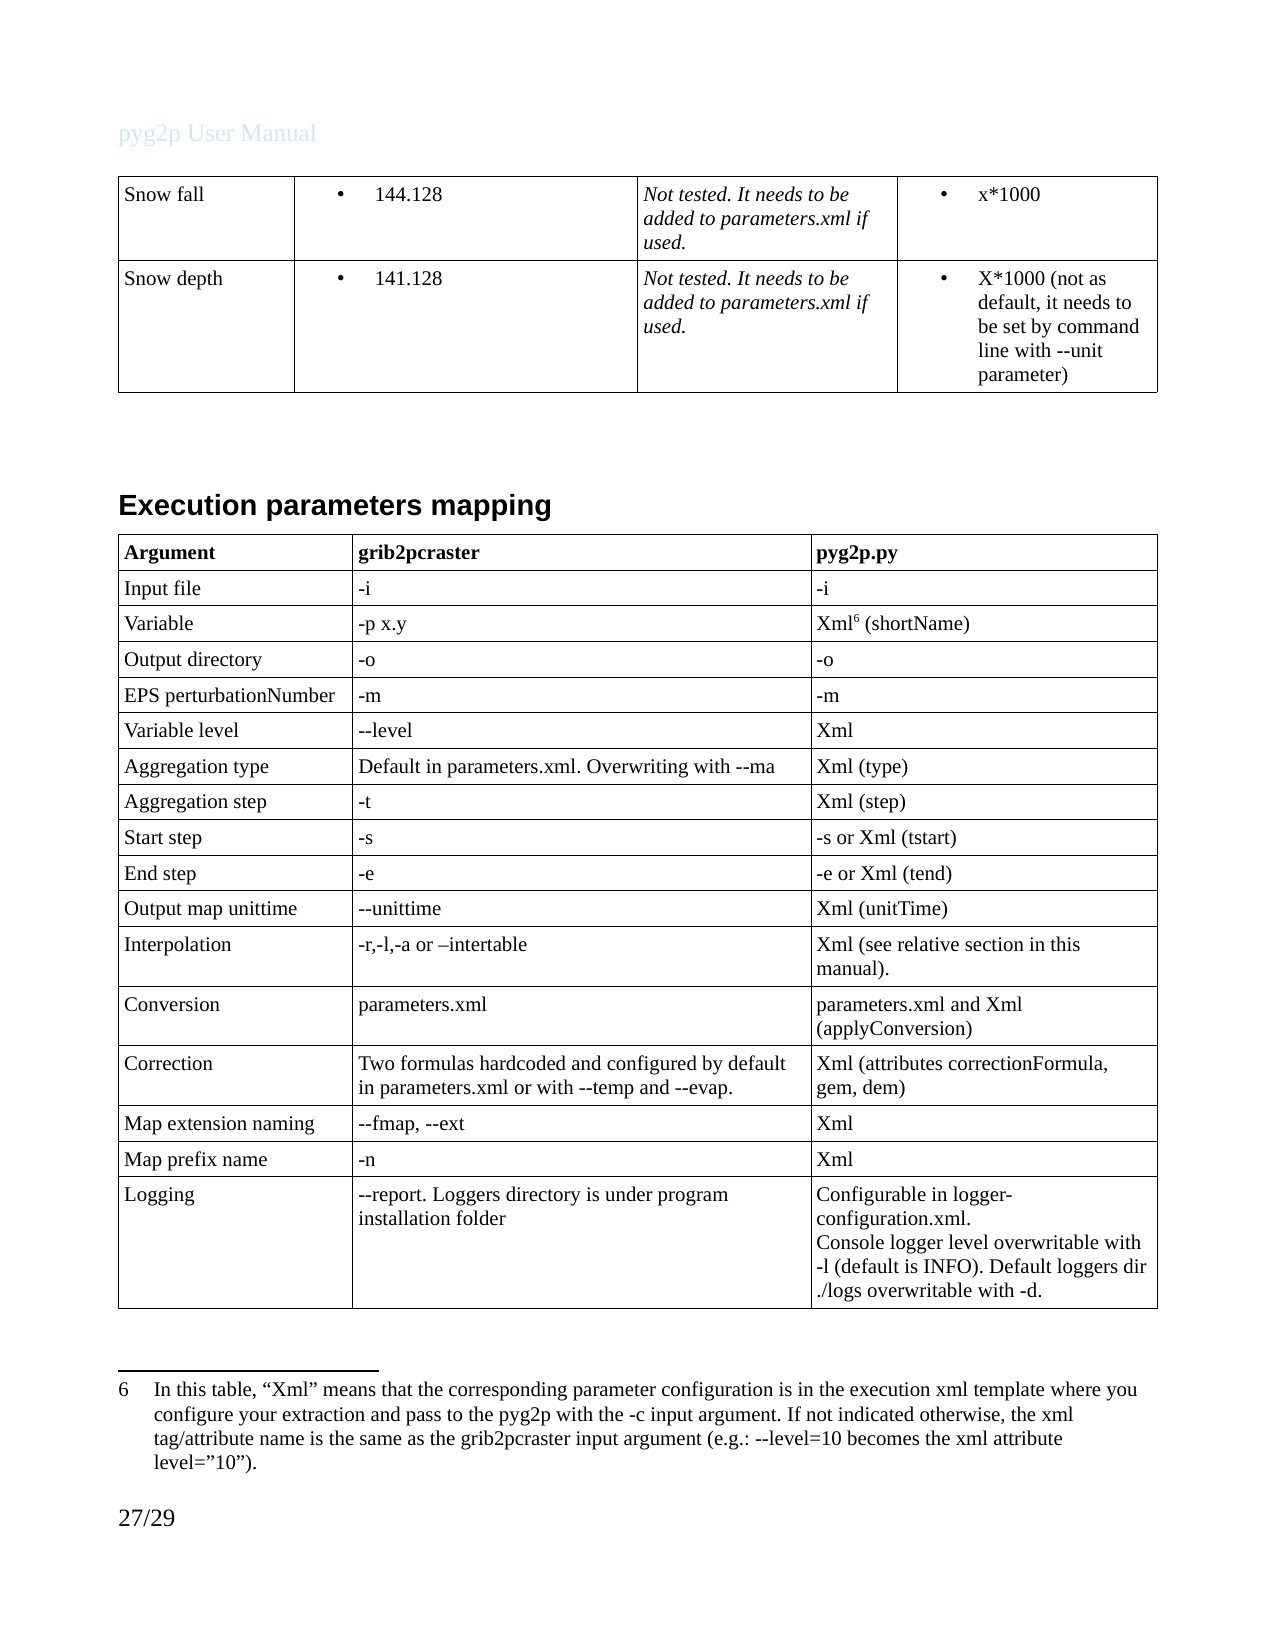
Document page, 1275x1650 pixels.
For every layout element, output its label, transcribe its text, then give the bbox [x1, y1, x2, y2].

table_cell Correction [119, 1046, 352, 1105]
table_cell -s [353, 820, 811, 855]
table_cell Xml (see relative section in this manual). [812, 927, 1157, 986]
table_cell Xml (unitTime) [812, 891, 1157, 926]
table_cell -r,-l,-a or –intertable [353, 927, 811, 986]
table_cell x*1000 [898, 177, 1157, 260]
table_cell Configurable in logger-configuration.xml. Console logger level overwritable with -l (default is INFO). Default loggers dir ./logs overwritable with -d. [812, 1177, 1157, 1308]
table_cell X*1000 (not as default, it needs to be set by command line with --unit parameter) [898, 261, 1157, 392]
table_cell Aggregation type [119, 749, 352, 783]
table_cell Conversion [119, 987, 352, 1045]
table_cell Map extension naming [119, 1106, 352, 1141]
table_cell Map prefix name [119, 1142, 352, 1176]
table_cell EPS perturbationNumber [119, 678, 352, 712]
table_cell Xml (attributes correctionFormula, gem, dem) [812, 1046, 1157, 1105]
table_cell -m [812, 678, 1157, 712]
table_cell Xml (shortName) [812, 606, 1157, 641]
table_cell -i [812, 571, 1157, 605]
table_cell -e [353, 856, 811, 890]
table_cell --report. Loggers directory is under program installation folder [353, 1177, 811, 1308]
table_cell Aggregation step [119, 785, 352, 819]
table_cell parameters.xml [353, 987, 811, 1045]
table_header pyg2p.py [812, 535, 1157, 570]
table_cell Snow fall [119, 177, 294, 260]
table_cell -o [812, 642, 1157, 677]
table_cell -o [353, 642, 811, 677]
table_cell Not tested. It needs to be added to parameters.xml if used. [638, 177, 897, 260]
table_cell End step [119, 856, 352, 890]
table_cell Output directory [119, 642, 352, 677]
table_cell -m [353, 678, 811, 712]
table_cell --unittime [353, 891, 811, 926]
table_cell Not tested. It needs to be added to parameters.xml if used. [638, 261, 897, 392]
table_cell Xml [812, 1106, 1157, 1141]
table_cell Xml [812, 1142, 1157, 1176]
table_cell -t [353, 785, 811, 819]
table_cell Output map unittime [119, 891, 352, 926]
table_cell Start step [119, 820, 352, 855]
table_cell Xml (type) [812, 749, 1157, 783]
table_header grib2pcraster [353, 535, 811, 570]
table_cell Default in parameters.xml. Overwriting with --ma [353, 749, 811, 783]
subtitle Execution parameters mapping [118, 488, 1157, 522]
table_cell Variable level [119, 713, 352, 748]
table_cell -e or Xml (tend) [812, 856, 1157, 890]
table_cell Input file [119, 571, 352, 605]
table_cell -p x.y [353, 606, 811, 641]
table_cell 144.128 [295, 177, 637, 260]
table_cell --level [353, 713, 811, 748]
table_header Argument [119, 535, 352, 570]
table_cell 141.128 [295, 261, 637, 392]
table_cell Xml [812, 713, 1157, 748]
table_cell Two formulas hardcoded and configured by default in parameters.xml or with --temp and --evap. [353, 1046, 811, 1105]
table_cell -n [353, 1142, 811, 1176]
table_cell --fmap, --ext [353, 1106, 811, 1141]
table_cell Variable [119, 606, 352, 641]
table_cell Logging [119, 1177, 352, 1308]
table_cell -s or Xml (tstart) [812, 820, 1157, 855]
table_cell Interpolation [119, 927, 352, 986]
table_cell Xml (step) [812, 785, 1157, 819]
table_cell -i [353, 571, 811, 605]
table_cell parameters.xml and Xml (applyConversion) [812, 987, 1157, 1045]
table_cell Snow depth [119, 261, 294, 392]
